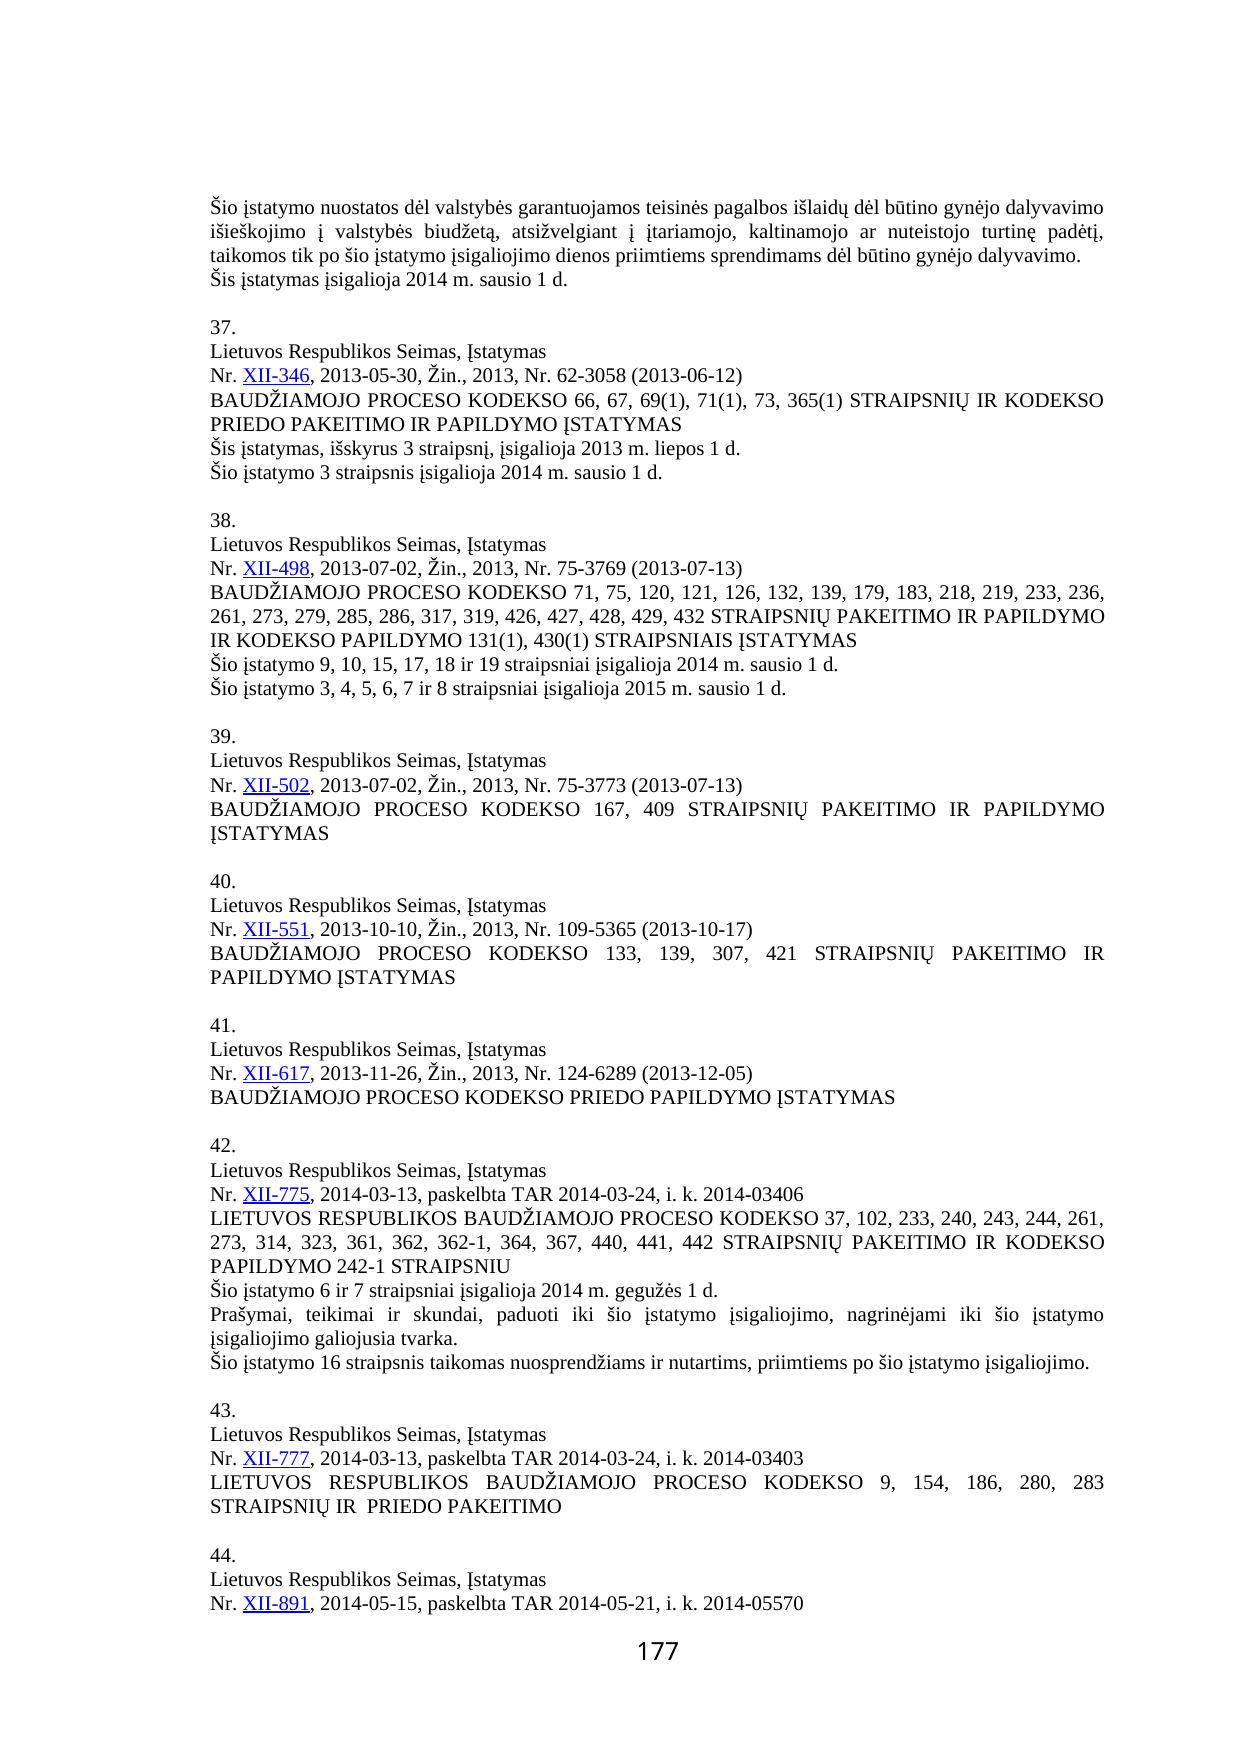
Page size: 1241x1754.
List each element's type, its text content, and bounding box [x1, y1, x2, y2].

text 40. [210, 869, 1106, 893]
text 39. [210, 724, 1106, 748]
text Šio įstatymo 3 straipsnis įsigalioja 2014 m. sausio 1 d. [210, 460, 1106, 484]
text Nr. XII-891, 2014-05-15, paskelbta TAR 2014-05-21, i. k. 2014-05570 [210, 1591, 1106, 1615]
text Lietuvos Respublikos Seimas, Įstatymas [210, 1157, 1106, 1182]
text Šis įstatymas, išskyrus 3 straipsnį, įsigalioja 2013 m. liepos 1 d. [210, 436, 1106, 460]
text Šio įstatymo 3, 4, 5, 6, 7 ir 8 straipsniai įsigalioja 2015 m. sausio 1 d. [210, 676, 1106, 700]
text Šio įstatymo 16 straipsnis taikomas nuosprendžiams ir nutartims, priimtiems po šio įstatymo įsigaliojimo. [210, 1350, 1106, 1374]
text Nr. XII-502, 2013-07-02, Žin., 2013, Nr. 75-3773 (2013-07-13) [210, 772, 1106, 797]
text 42. [210, 1133, 1106, 1157]
text Lietuvos Respublikos Seimas, Įstatymas [210, 748, 1106, 772]
text Nr. XII-775, 2014-03-13, paskelbta TAR 2014-03-24, i. k. 2014-03406 [210, 1182, 1106, 1206]
text Šio įstatymo 9, 10, 15, 17, 18 ir 19 straipsniai įsigalioja 2014 m. sausio 1 d. [210, 652, 1106, 676]
text Prašymai, teikimai ir skundai, paduoti iki šio įstatymo įsigaliojimo, nagrinėjami iki šio įstatymo įsigaliojimo galiojusia tvarka. [210, 1302, 1106, 1350]
text Šio įstatymo 6 ir 7 straipsniai įsigalioja 2014 m. gegužės 1 d. [210, 1278, 1106, 1302]
text Nr. XII-498, 2013-07-02, Žin., 2013, Nr. 75-3769 (2013-07-13) [210, 556, 1106, 580]
text 38. [210, 508, 1106, 532]
text Šis įstatymas įsigalioja 2014 m. sausio 1 d. [210, 267, 1106, 291]
text Lietuvos Respublikos Seimas, Įstatymas [210, 1567, 1106, 1591]
text Nr. XII-551, 2013-10-10, Žin., 2013, Nr. 109-5365 (2013-10-17) [210, 917, 1106, 941]
text Lietuvos Respublikos Seimas, Įstatymas [210, 532, 1106, 556]
text 44. [210, 1542, 1106, 1567]
text BAUDŽIAMOJO PROCESO KODEKSO 167, 409 STRAIPSNIŲ PAKEITIMO IR PAPILDYMO ĮSTATYMAS [210, 797, 1106, 845]
text Šio įstatymo nuostatos dėl valstybės garantuojamos teisinės pagalbos išlaidų dėl būtino gynėjo dalyvavimo išieškojimo į valstybės biudžetą, atsižvelgiant į įtariamojo, kaltinamojo ar nuteistojo turtinę padėtį, taikomos tik po šio įstatymo įsigaliojimo dienos priimtiems sprendimams dėl būtino gynėjo dalyvavimo. [210, 195, 1106, 267]
text 41. [210, 1013, 1106, 1037]
text Nr. XII-346, 2013-05-30, Žin., 2013, Nr. 62-3058 (2013-06-12) [210, 363, 1106, 387]
text LIETUVOS RESPUBLIKOS BAUDŽIAMOJO PROCESO KODEKSO 9, 154, 186, 280, 283 STRAIPSNIŲ IR PRIEDO PAKEITIMO [210, 1470, 1106, 1518]
text BAUDŽIAMOJO PROCESO KODEKSO 66, 67, 69(1), 71(1), 73, 365(1) STRAIPSNIŲ IR KODEKSO PRIEDO PAKEITIMO IR PAPILDYMO ĮSTATYMAS [210, 387, 1106, 436]
text Lietuvos Respublikos Seimas, Įstatymas [210, 1422, 1106, 1446]
text Nr. XII-777, 2014-03-13, paskelbta TAR 2014-03-24, i. k. 2014-03403 [210, 1446, 1106, 1470]
text 43. [210, 1398, 1106, 1422]
text LIETUVOS RESPUBLIKOS BAUDŽIAMOJO PROCESO KODEKSO 37, 102, 233, 240, 243, 244, 261, 273, 314, 323, 361, 362, 362-1, 364, 367, 440, 441, 442 STRAIPSNIŲ PAKEITIMO IR KODEKSO PAPILDYMO 242-1 STRAIPSNIU [210, 1206, 1106, 1278]
text BAUDŽIAMOJO PROCESO KODEKSO PRIEDO PAPILDYMO ĮSTATYMAS [210, 1085, 1106, 1109]
text Lietuvos Respublikos Seimas, Įstatymas [210, 339, 1106, 363]
text 37. [210, 315, 1106, 339]
text BAUDŽIAMOJO PROCESO KODEKSO 71, 75, 120, 121, 126, 132, 139, 179, 183, 218, 219, 233, 236, 261, 273, 279, 285, 286, 317, 319, 426, 427, 428, 429, 432 STRAIPSNIŲ PAKEITIMO IR PAPILDYMO IR KODEKSO PAPILDYMO 131(1), 430(1) STRAIPSNIAIS ĮSTATYMAS [210, 580, 1106, 652]
text Lietuvos Respublikos Seimas, Įstatymas [210, 893, 1106, 917]
text Nr. XII-617, 2013-11-26, Žin., 2013, Nr. 124-6289 (2013-12-05) [210, 1061, 1106, 1085]
text BAUDŽIAMOJO PROCESO KODEKSO 133, 139, 307, 421 STRAIPSNIŲ PAKEITIMO IR PAPILDYMO ĮSTATYMAS [210, 941, 1106, 989]
text Lietuvos Respublikos Seimas, Įstatymas [210, 1037, 1106, 1061]
